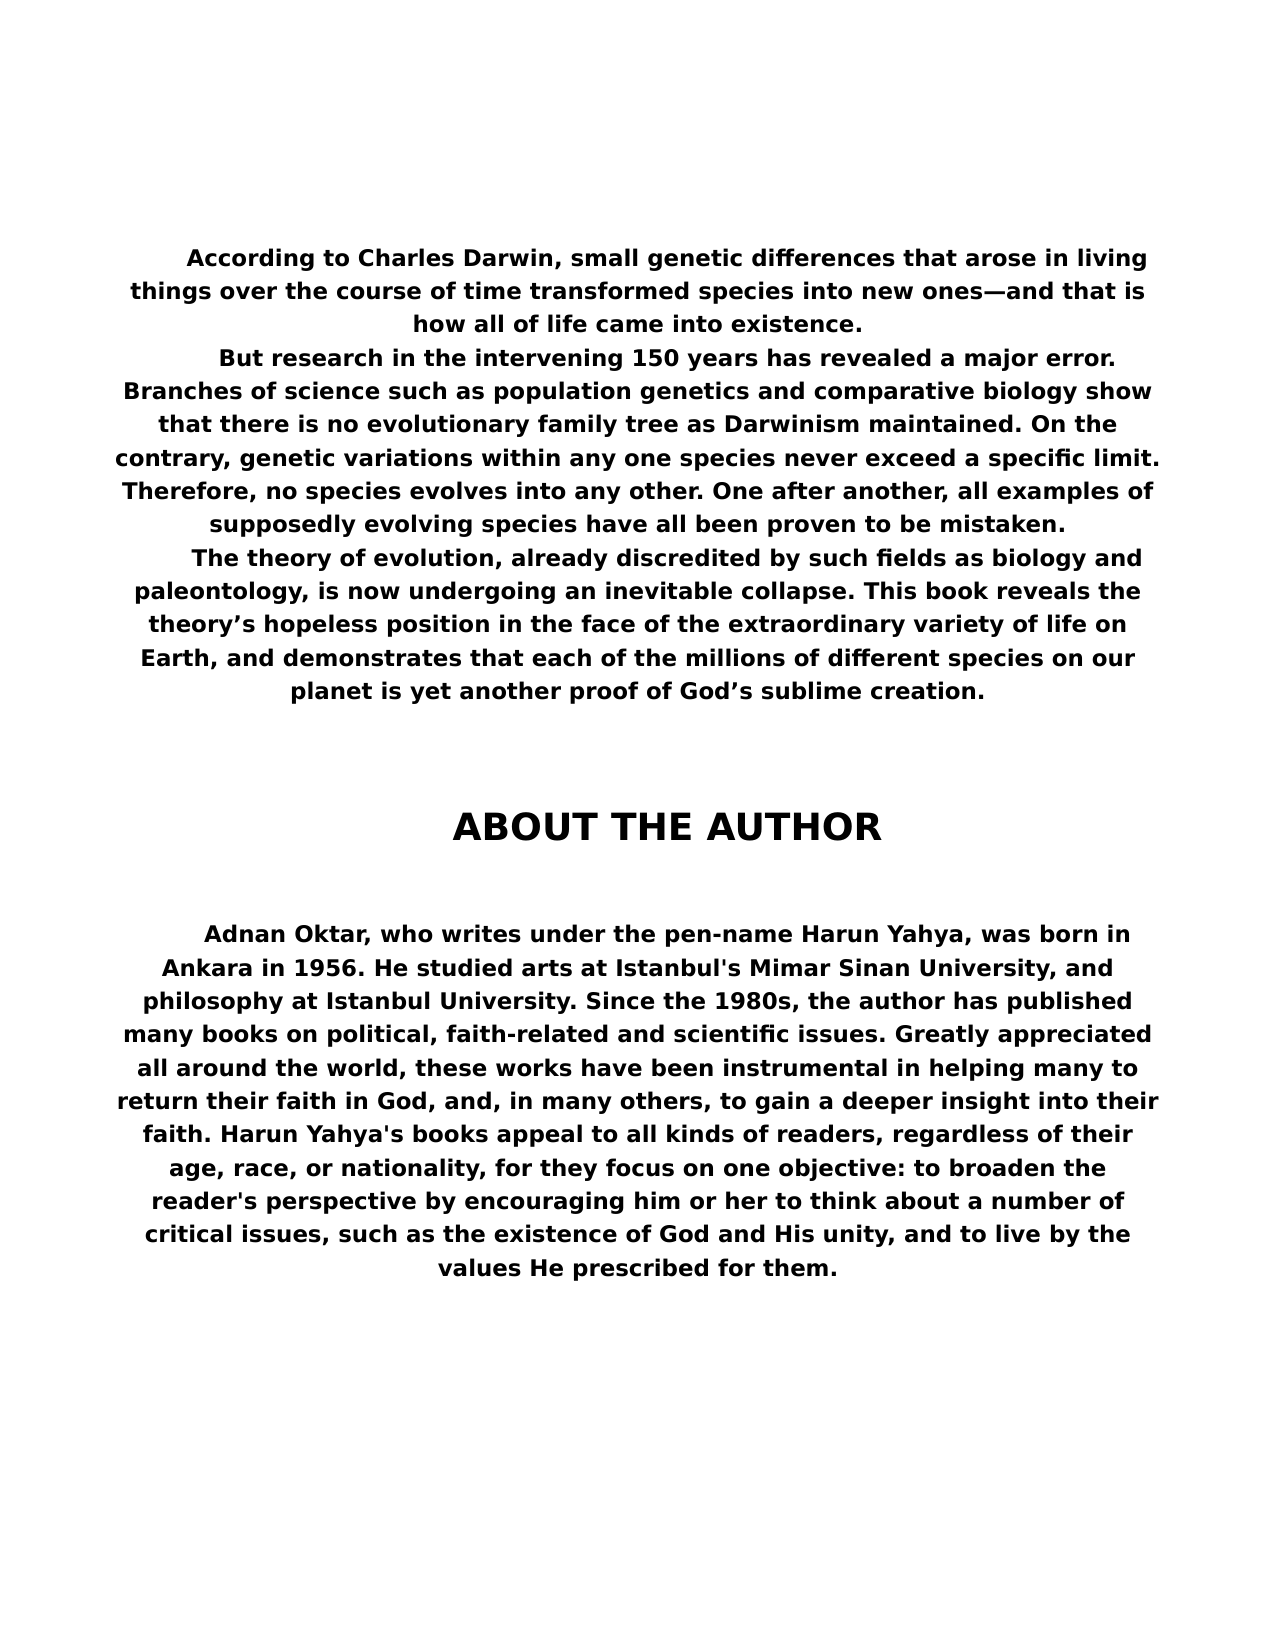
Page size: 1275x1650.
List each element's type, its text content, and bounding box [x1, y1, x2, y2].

text According to Charles Darwin, small genetic differences that arose in living things over the course of time transformed species into new ones—and that is how all of life came into existence. [112, 239, 1163, 339]
text Adnan Oktar, who writes under the pen-name Harun Yahya, was born in Ankara in 1956. He studied arts at Istanbul's Mimar Sinan University, and philosophy at Istanbul University. Since the 1980s, the author has published many books on political, faith-related and scientific issues. Greatly appreciated all around the world, these works have been instrumental in helping many to return their faith in God, and, in many others, to gain a deeper insight into their faith. Harun Yahya's books appeal to all kinds of readers, regardless of their age, race, or nationality, for they focus on one objective: to broaden the reader's perspective by encouraging him or her to think about a number of critical issues, such as the existence of God and His unity, and to live by the values He prescribed for them. [112, 916, 1163, 1283]
text The theory of evolution, already discredited by such fields as biology and paleontology, is now undergoing an inevitable collapse. This book reveals the theory’s hopeless position in the face of the extraordinary variety of life on Earth, and demonstrates that each of the millions of different species on our planet is yet another proof of God’s sublime creation. [112, 539, 1163, 706]
text But research in the intervening 150 years has revealed a major error. Branches of science such as population genetics and comparative biology show that there is no evolutionary family tree as Darwinism maintained. On the contrary, genetic variations within any one species never exceed a specific limit. Therefore, no species evolves into any other. One after another, all examples of supposedly evolving species have all been proven to be mistaken. [112, 339, 1163, 539]
text ABOUT THE AUTHOR [112, 806, 1163, 849]
